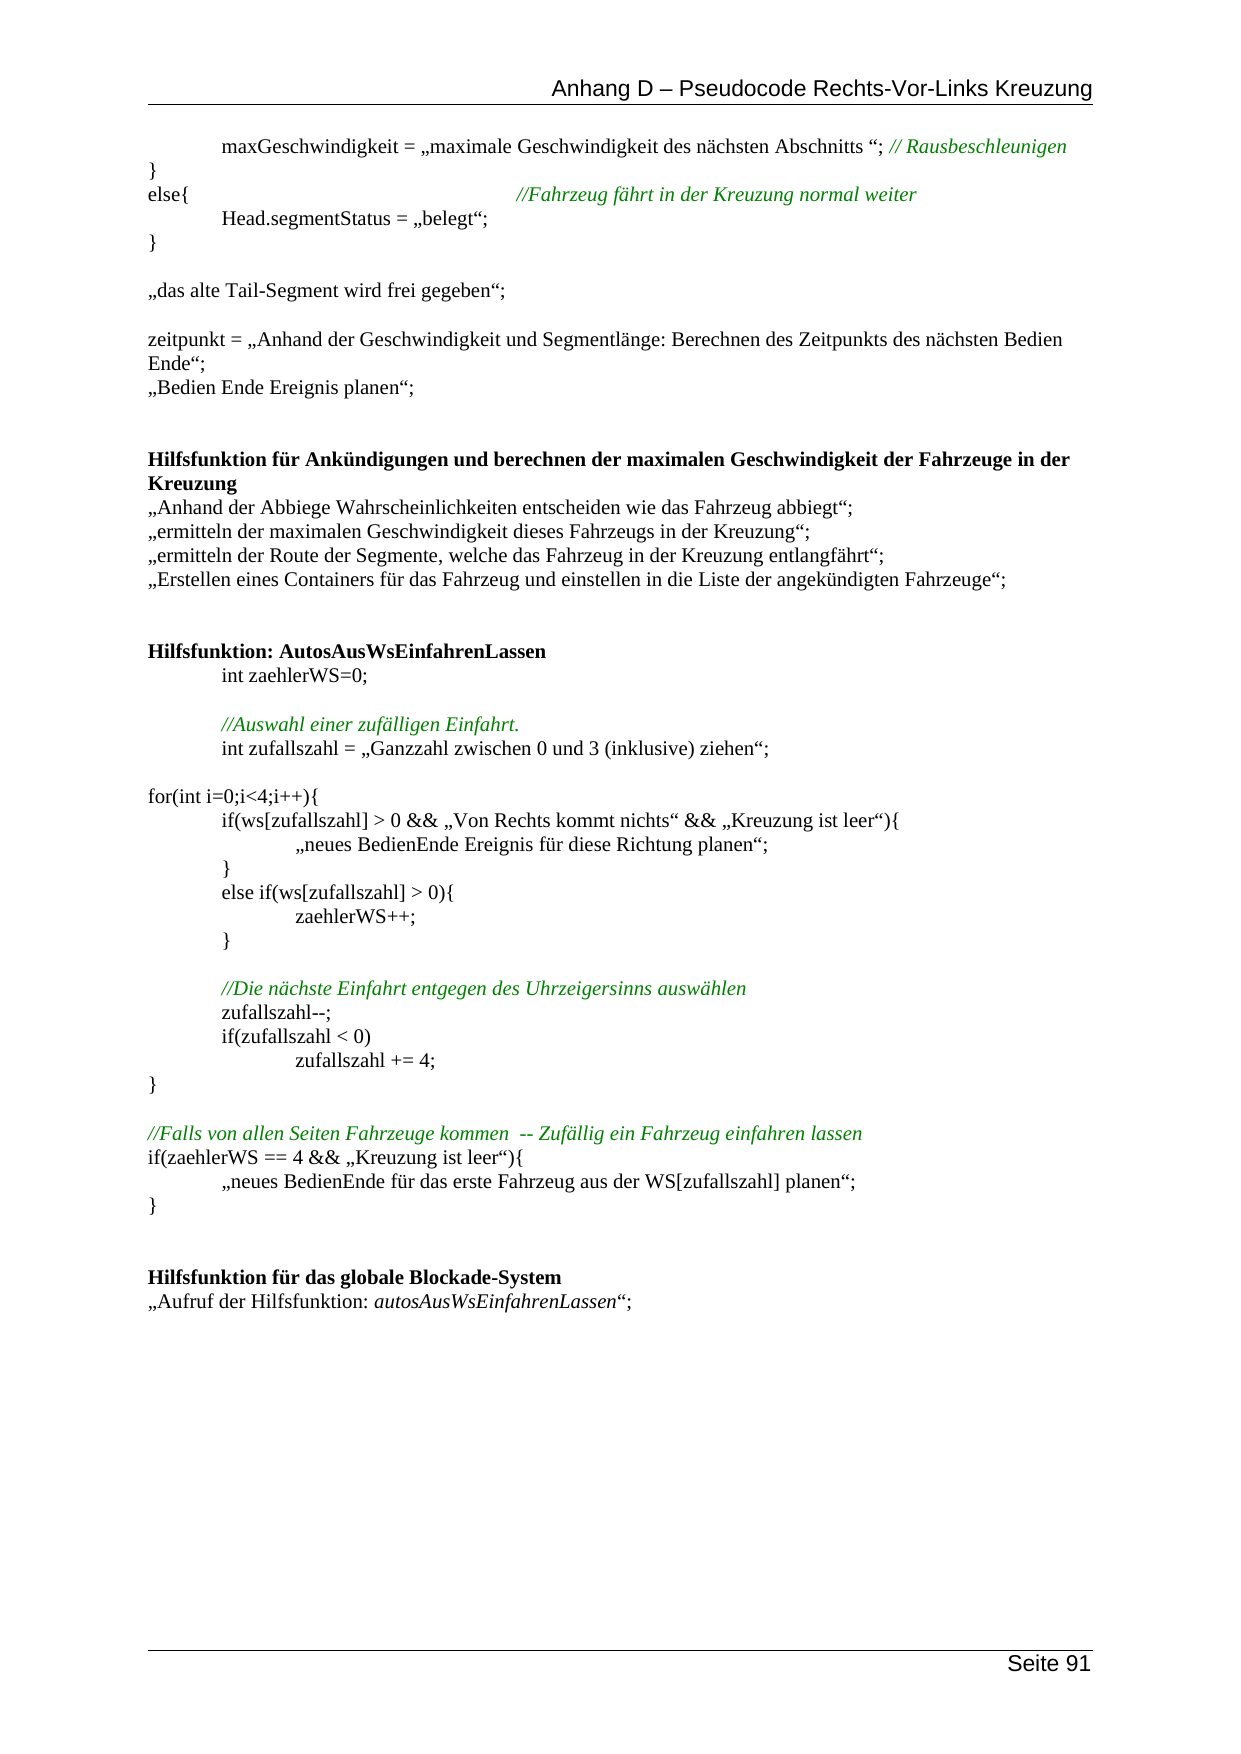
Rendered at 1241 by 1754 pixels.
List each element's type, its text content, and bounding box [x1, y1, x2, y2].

text for(int i=0;i<4;i++){ [148, 784, 1093, 808]
text Hilfsfunktion für Ankündigungen und berechnen der maximalen Geschwindigkeit der Fahrzeuge in der Kreuzung [148, 447, 1093, 495]
text zufallszahl--; [148, 1000, 1093, 1024]
text „das alte Tail-Segment wird frei gegeben“; [148, 278, 1093, 302]
text Hilfsfunktion für das globale Blockade-System [148, 1265, 1093, 1289]
text int zufallszahl = „Ganzzahl zwischen 0 und 3 (inklusive) ziehen“; [148, 736, 1093, 759]
text //Die nächste Einfahrt entgegen des Uhrzeigersinns auswählen [148, 976, 1093, 1000]
text if(zufallszahl < 0) [148, 1024, 1093, 1048]
text Head.segmentStatus = „belegt“; [148, 206, 1093, 230]
text } [148, 1072, 1093, 1096]
text „Anhand der Abbiege Wahrscheinlichkeiten entscheiden wie das Fahrzeug abbiegt“; [148, 495, 1093, 519]
text if(zaehlerWS == 4 && „Kreuzung ist leer“){ [148, 1144, 1093, 1169]
text „neues BedienEnde Ereignis für diese Richtung planen“; [148, 832, 1093, 856]
text else if(ws[zufallszahl] > 0){ [148, 880, 1093, 904]
text else{ //Fahrzeug fährt in der Kreuzung normal weiter [148, 182, 1093, 206]
text „ermitteln der Route der Segmente, welche das Fahrzeug in der Kreuzung entlangfährt“; [148, 543, 1093, 567]
text „ermitteln der maximalen Geschwindigkeit dieses Fahrzeugs in der Kreuzung“; [148, 519, 1093, 543]
text } [148, 158, 1093, 182]
text „neues BedienEnde für das erste Fahrzeug aus der WS[zufallszahl] planen“; [148, 1169, 1093, 1193]
text Hilfsfunktion: AutosAusWsEinfahrenLassen [148, 639, 1093, 663]
text int zaehlerWS=0; [148, 663, 1093, 687]
text „Bedien Ende Ereignis planen“; [148, 374, 1093, 399]
text } [148, 928, 1093, 952]
text maxGeschwindigkeit = „maximale Geschwindigkeit des nächsten Abschnitts “; // Rausbeschleunigen [148, 134, 1093, 158]
text //Auswahl einer zufälligen Einfahrt. [148, 711, 1093, 736]
text „Erstellen eines Containers für das Fahrzeug und einstellen in die Liste der angekündigten Fahrzeuge“; [148, 567, 1093, 591]
text } [148, 1193, 1093, 1217]
text } [148, 856, 1093, 880]
text } [148, 230, 1093, 254]
text if(ws[zufallszahl] > 0 && „Von Rechts kommt nichts“ && „Kreuzung ist leer“){ [148, 808, 1093, 832]
text „Aufruf der Hilfsfunktion: autosAusWsEinfahrenLassen“; [148, 1289, 1093, 1313]
text zufallszahl += 4; [148, 1048, 1093, 1072]
text zeitpunkt = „Anhand der Geschwindigkeit und Segmentlänge: Berechnen des Zeitpunkts des nächsten Bedien Ende“; [148, 326, 1093, 374]
text //Falls von allen Seiten Fahrzeuge kommen -- Zufällig ein Fahrzeug einfahren lassen [148, 1121, 1093, 1144]
text zaehlerWS++; [148, 904, 1093, 928]
